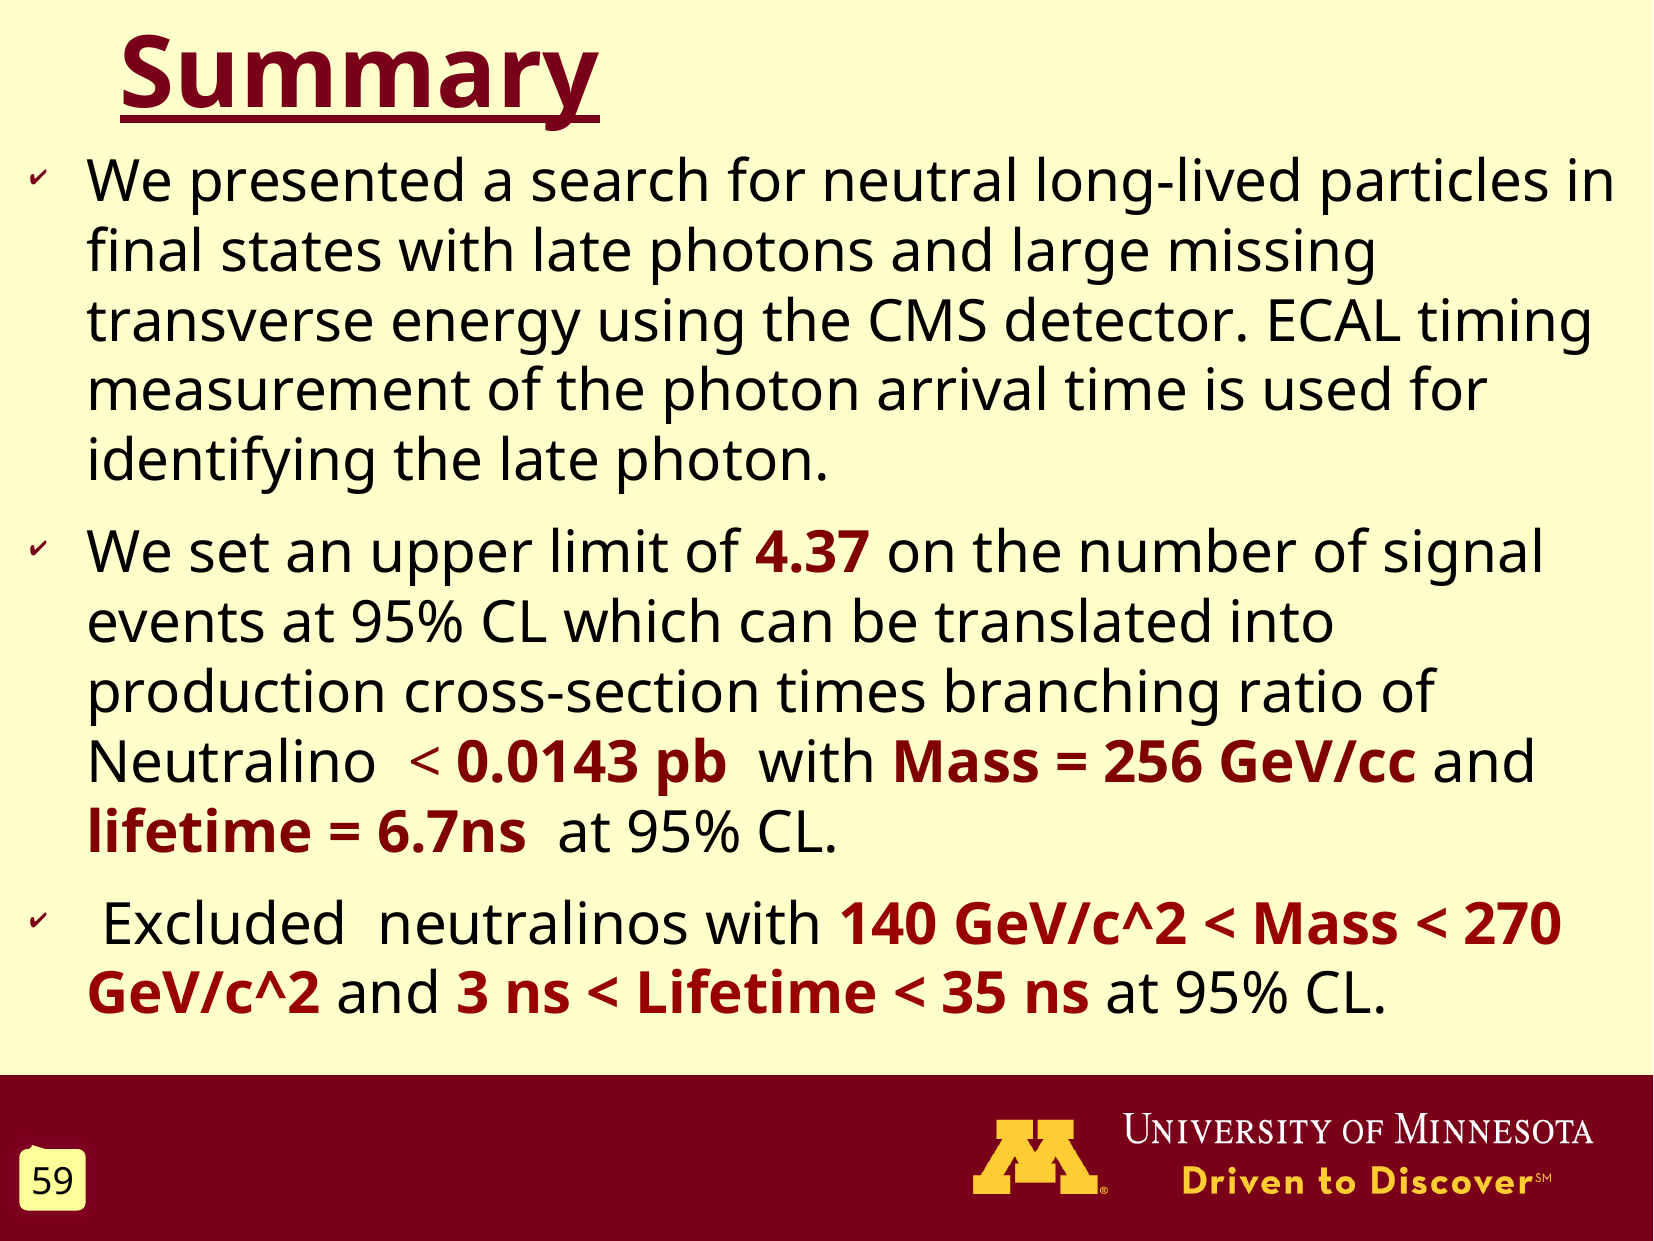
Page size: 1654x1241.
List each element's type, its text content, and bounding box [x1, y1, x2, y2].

title Summary [105, 0, 1511, 135]
picture [0, 1075, 1654, 1241]
text_box 59 [15, 1137, 91, 1216]
list We presented a search for neutral long-lived particles in final states with late photons and large missing transverse energy using the CMS detector. ECAL timing measurement of the photon arrival time is used for identifying the late photon. We set an upper limit of 4.37 on the number of signal events at 95% CL which can be translated into production cross-section times branching ratio of Neutralino < 0.0143 pb with Mass = 256 GeV/cc and lifetime = 6.7ns at 95% CL. Excluded neutralinos with 140 GeV/c^2 < Mass < 270 GeV/c^2 and 3 ns < Lifetime < 35 ns at 95% CL. [15, 135, 1653, 1051]
